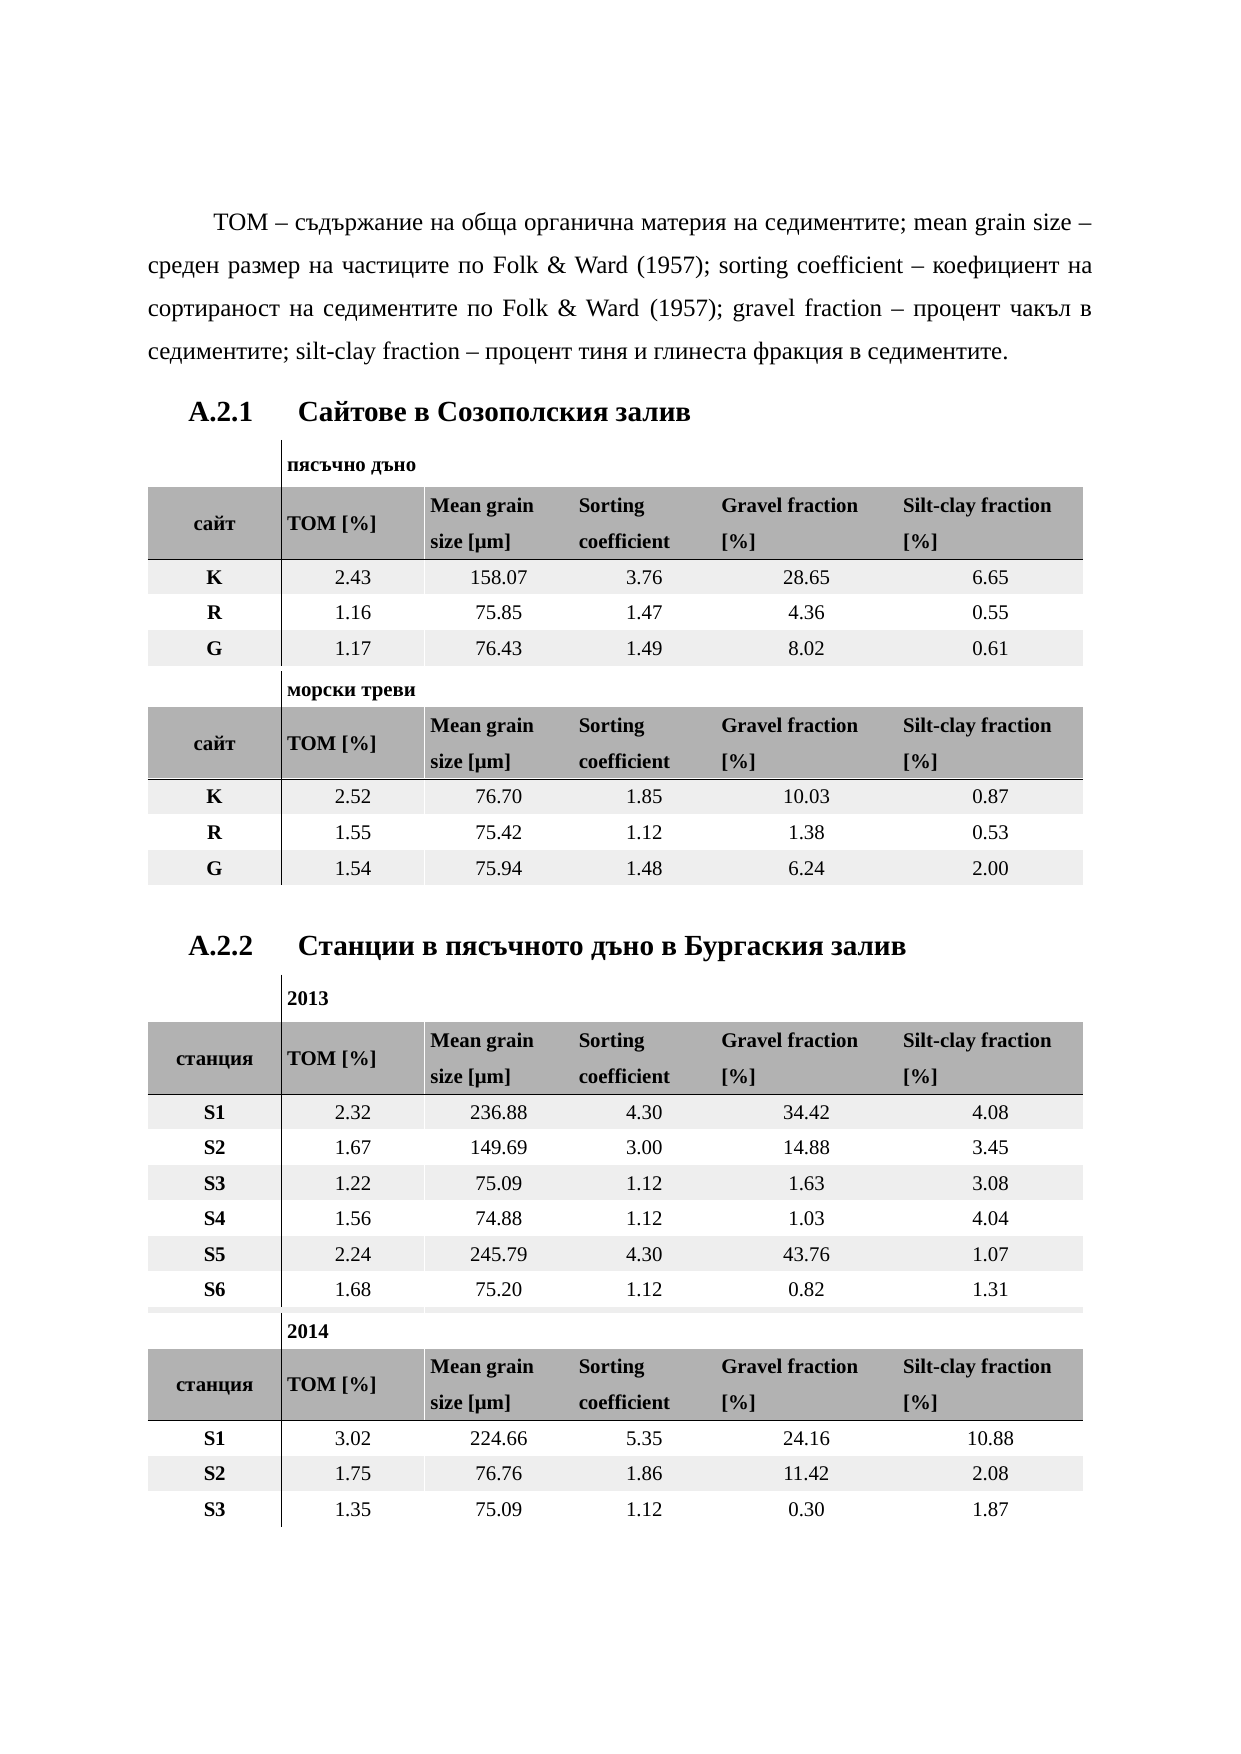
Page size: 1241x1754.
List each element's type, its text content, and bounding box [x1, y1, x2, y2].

table_cell TOM [%] [282, 707, 424, 778]
table_cell 1.55 [282, 814, 424, 850]
table_header 2013 [282, 975, 1083, 1022]
table_cell 1.54 [282, 850, 424, 885]
table_cell [281, 1307, 424, 1313]
table_cell [573, 1307, 715, 1313]
table_cell станция [148, 1349, 281, 1420]
table_cell Silt-clay fraction [%] [897, 707, 1083, 778]
table_cell 0.53 [897, 814, 1083, 850]
table_cell 224.66 [425, 1421, 573, 1456]
table_cell 3.76 [573, 560, 715, 594]
table_cell сайт [148, 487, 281, 559]
table_cell 0.61 [897, 630, 1083, 666]
table_cell R [148, 814, 281, 850]
table_cell Silt-clay fraction [%] [897, 487, 1083, 559]
table_cell 14.88 [715, 1129, 897, 1165]
table_cell K [148, 780, 281, 814]
table_cell 75.09 [425, 1491, 573, 1527]
table_cell 1.35 [282, 1491, 424, 1527]
table_cell 1.48 [573, 850, 715, 885]
table_cell 1.75 [282, 1456, 424, 1491]
table_cell Silt-clay fraction [%] [897, 1022, 1083, 1094]
table_header пясъчно дъно [282, 440, 1083, 487]
table_cell 1.56 [282, 1200, 424, 1236]
table_cell S3 [148, 1165, 281, 1200]
table_cell S1 [148, 1095, 281, 1129]
table_cell 1.17 [282, 630, 424, 666]
table_cell 2.08 [897, 1456, 1083, 1491]
table_cell S5 [148, 1236, 281, 1271]
table_cell 4.08 [897, 1095, 1083, 1129]
table_cell 149.69 [425, 1129, 573, 1165]
table_cell 75.09 [425, 1165, 573, 1200]
table_cell 6.65 [897, 560, 1083, 594]
table_cell G [148, 850, 281, 885]
table_cell K [148, 560, 281, 594]
table_cell 24.16 [715, 1421, 897, 1456]
table_cell 2.24 [282, 1236, 424, 1271]
table_cell 1.67 [282, 1129, 424, 1165]
table_cell Gravel fraction [%] [715, 487, 897, 559]
table_cell 5.35 [573, 1421, 715, 1456]
table_cell [715, 1307, 897, 1313]
table_cell 75.85 [425, 595, 573, 630]
subtitle Станции в пясъчното дъно в Бургаския залив [260, 928, 1093, 962]
table_cell 75.42 [425, 814, 573, 850]
text ТОМ – съдържание на обща органична материя на седиментите; mean grain size – среден размер на частиците по Folk & Ward (1957); sorting coefficient – коефициент на сортираност на седиментите по Folk & Ward (1957); gravel fraction – процент чакъл в седиментите; silt-clay fraction – процент тиня и глинеста фракция в седиментите. [148, 207, 1093, 365]
table_cell G [148, 630, 281, 666]
table_cell 1.16 [282, 595, 424, 630]
table_cell 76.76 [425, 1456, 573, 1491]
table_cell 0.55 [897, 595, 1083, 630]
table_cell S4 [148, 1200, 281, 1236]
subtitle Сайтове в Созополския залив [260, 394, 1093, 427]
table_cell TOM [%] [282, 1022, 424, 1094]
table_cell 1.85 [573, 780, 715, 814]
table_cell 6.24 [715, 850, 897, 885]
table_cell 245.79 [425, 1236, 573, 1271]
table_cell 10.03 [715, 780, 897, 814]
table_cell Mean grain size [μm] [425, 1022, 573, 1094]
table_cell [715, 666, 897, 671]
table_cell S2 [148, 1456, 281, 1491]
table_cell 0.82 [715, 1271, 897, 1307]
table_cell 74.88 [425, 1200, 573, 1236]
table_cell Mean grain size [μm] [425, 707, 573, 778]
table_cell 1.63 [715, 1165, 897, 1200]
table_cell 1.49 [573, 630, 715, 666]
table_cell Sorting coefficient [573, 1349, 715, 1420]
table_cell [148, 1307, 281, 1313]
table_cell 1.12 [573, 1271, 715, 1307]
table_cell 3.00 [573, 1129, 715, 1165]
table_cell S6 [148, 1271, 281, 1307]
table_cell 0.87 [897, 780, 1083, 814]
table_cell 75.20 [425, 1271, 573, 1307]
table_cell [425, 1307, 573, 1313]
table_cell Mean grain size [μm] [425, 1349, 573, 1420]
table_cell 1.22 [282, 1165, 424, 1200]
table_cell 76.70 [425, 780, 573, 814]
table_cell 1.03 [715, 1200, 897, 1236]
table_cell Gravel fraction [%] [715, 1349, 897, 1420]
table_cell 1.07 [897, 1236, 1083, 1271]
table_cell 28.65 [715, 560, 897, 594]
table_cell S2 [148, 1129, 281, 1165]
table_cell морски треви [282, 671, 1083, 707]
table_cell 1.38 [715, 814, 897, 850]
table_cell [148, 1313, 281, 1348]
table_cell TOM [%] [282, 487, 424, 559]
table_header [148, 440, 281, 487]
table_cell [148, 666, 281, 671]
table_cell 3.08 [897, 1165, 1083, 1200]
table_cell 3.45 [897, 1129, 1083, 1165]
table_cell [281, 666, 424, 671]
table_cell 43.76 [715, 1236, 897, 1271]
table_cell 1.86 [573, 1456, 715, 1491]
table_cell 1.12 [573, 814, 715, 850]
table_cell 3.02 [282, 1421, 424, 1456]
table_cell 2.32 [282, 1095, 424, 1129]
table_cell 1.12 [573, 1165, 715, 1200]
table_cell 34.42 [715, 1095, 897, 1129]
table_cell R [148, 595, 281, 630]
table_cell [573, 666, 715, 671]
table_cell Silt-clay fraction [%] [897, 1349, 1083, 1420]
table_cell 1.68 [282, 1271, 424, 1307]
table_cell 4.30 [573, 1236, 715, 1271]
table_header [148, 975, 281, 1022]
table_cell 75.94 [425, 850, 573, 885]
table_cell 4.36 [715, 595, 897, 630]
table_cell 236.88 [425, 1095, 573, 1129]
table_cell [897, 666, 1083, 671]
table_cell 158.07 [425, 560, 573, 594]
table_cell 2.43 [282, 560, 424, 594]
table_cell 8.02 [715, 630, 897, 666]
table_cell S3 [148, 1491, 281, 1527]
table_cell Sorting coefficient [573, 1022, 715, 1094]
table_cell Sorting coefficient [573, 707, 715, 778]
table_cell Gravel fraction [%] [715, 1022, 897, 1094]
table_cell 1.12 [573, 1491, 715, 1527]
table_cell S1 [148, 1421, 281, 1456]
table_cell Sorting coefficient [573, 487, 715, 559]
table_cell 2014 [282, 1313, 1083, 1348]
table_cell 1.87 [897, 1491, 1083, 1527]
table_cell Mean grain size [μm] [425, 487, 573, 559]
table_cell станция [148, 1022, 281, 1094]
table_cell 10.88 [897, 1421, 1083, 1456]
table_cell 2.52 [282, 780, 424, 814]
table_cell [897, 1307, 1083, 1313]
table_cell 4.30 [573, 1095, 715, 1129]
table_cell Gravel fraction [%] [715, 707, 897, 778]
table_cell TOM [%] [282, 1349, 424, 1420]
table_cell [148, 671, 281, 707]
table_cell 2.00 [897, 850, 1083, 885]
table_cell 1.12 [573, 1200, 715, 1236]
table_cell 1.47 [573, 595, 715, 630]
table_cell 1.31 [897, 1271, 1083, 1307]
table_cell 76.43 [425, 630, 573, 666]
table_cell [425, 666, 573, 671]
table_cell 0.30 [715, 1491, 897, 1527]
table_cell сайт [148, 707, 281, 778]
table_cell 11.42 [715, 1456, 897, 1491]
table_cell 4.04 [897, 1200, 1083, 1236]
